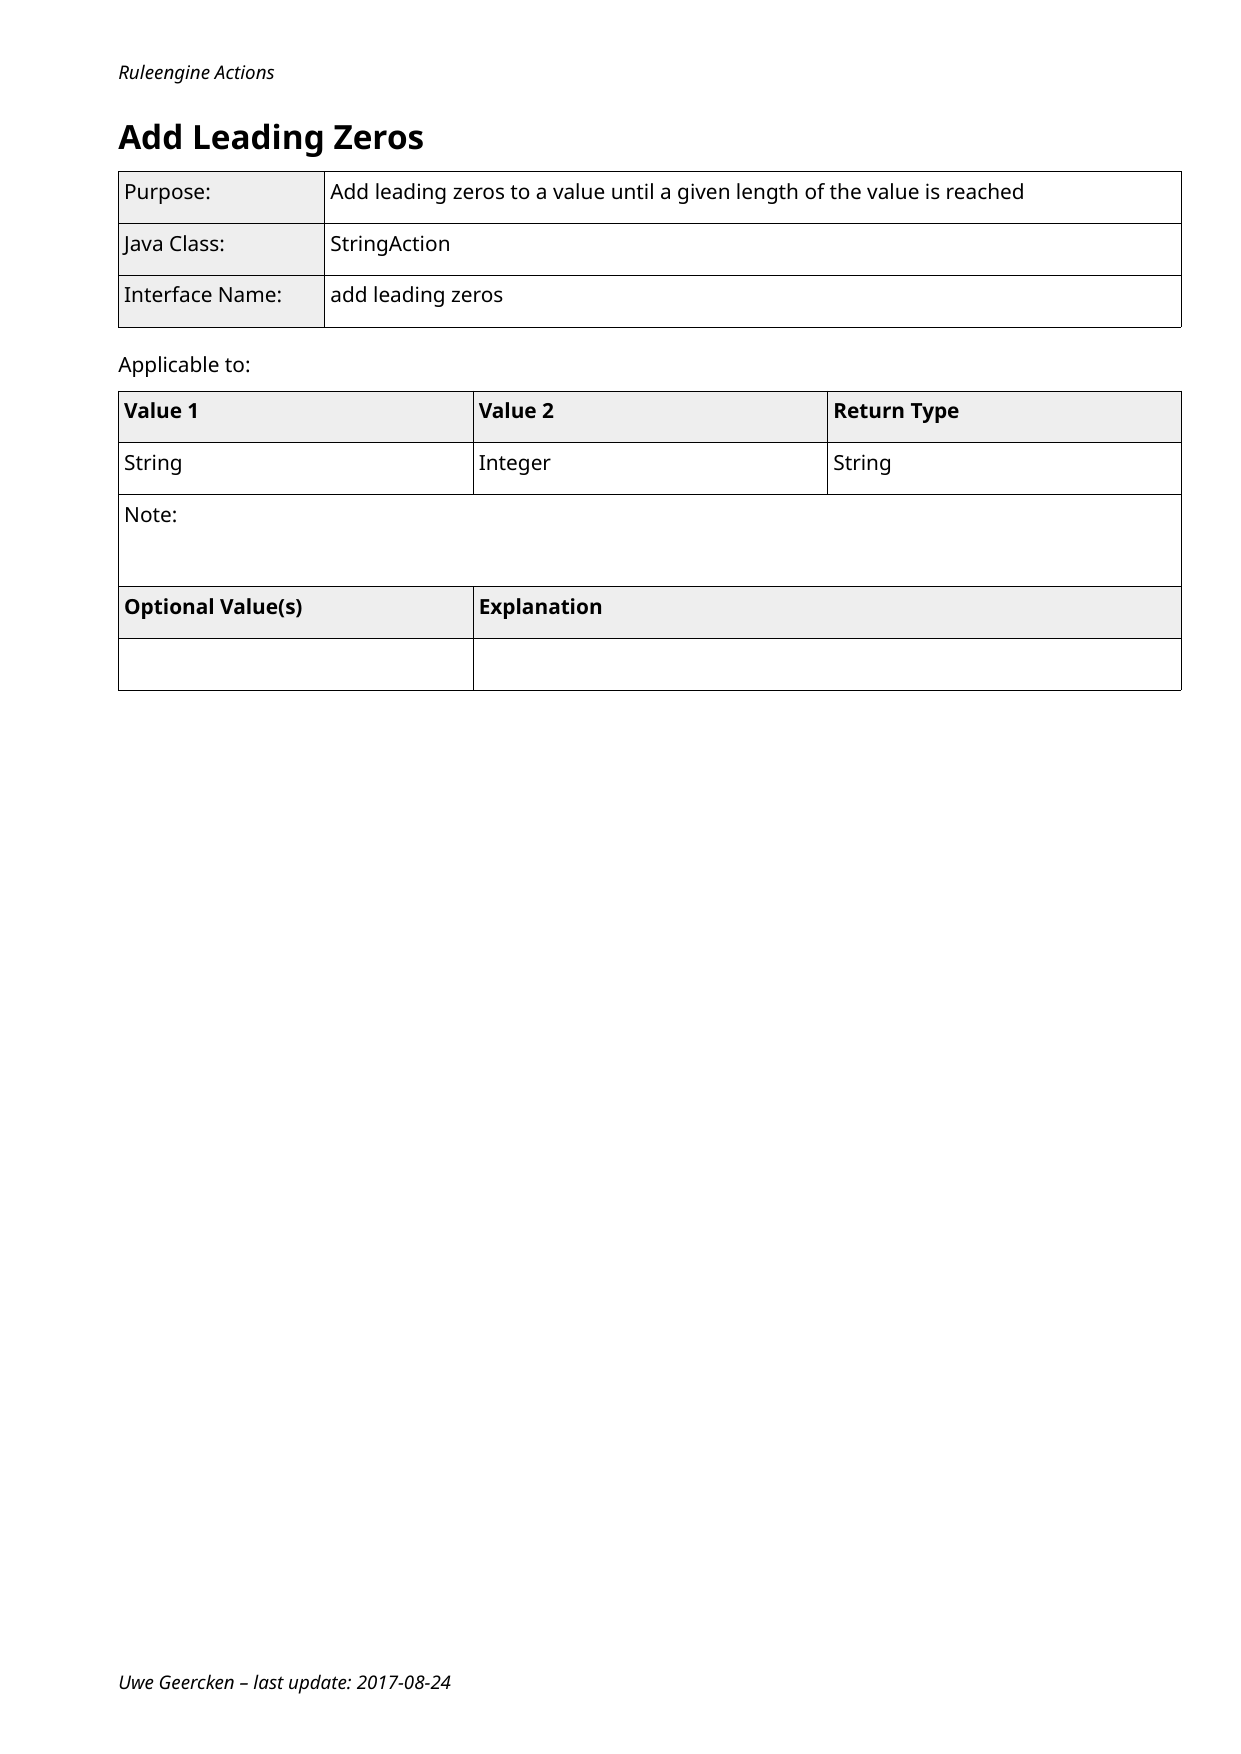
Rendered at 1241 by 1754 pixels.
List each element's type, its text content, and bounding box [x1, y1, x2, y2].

table_cell Integer [474, 443, 827, 494]
table_cell String [828, 443, 1181, 494]
table_header Return Type [828, 392, 1181, 442]
table_cell Optional Value(s) [119, 587, 473, 638]
table_cell Explanation [474, 587, 1181, 638]
text Add Leading Zeros [118, 114, 1181, 159]
table_cell StringAction [325, 224, 1181, 275]
table_header Purpose: [119, 172, 324, 223]
table_cell [474, 639, 1181, 689]
table_cell add leading zeros [325, 276, 1181, 327]
table_header Value 2 [474, 392, 827, 442]
table_cell Java Class: [119, 224, 324, 275]
table_cell Note: [119, 495, 1181, 586]
table_header Value 1 [119, 392, 473, 442]
text Applicable to: [118, 350, 1181, 379]
table_cell String [119, 443, 473, 494]
table_cell Interface Name: [119, 276, 324, 327]
table_cell [119, 639, 473, 689]
table_header Add leading zeros to a value until a given length of the value is reached [325, 172, 1181, 223]
